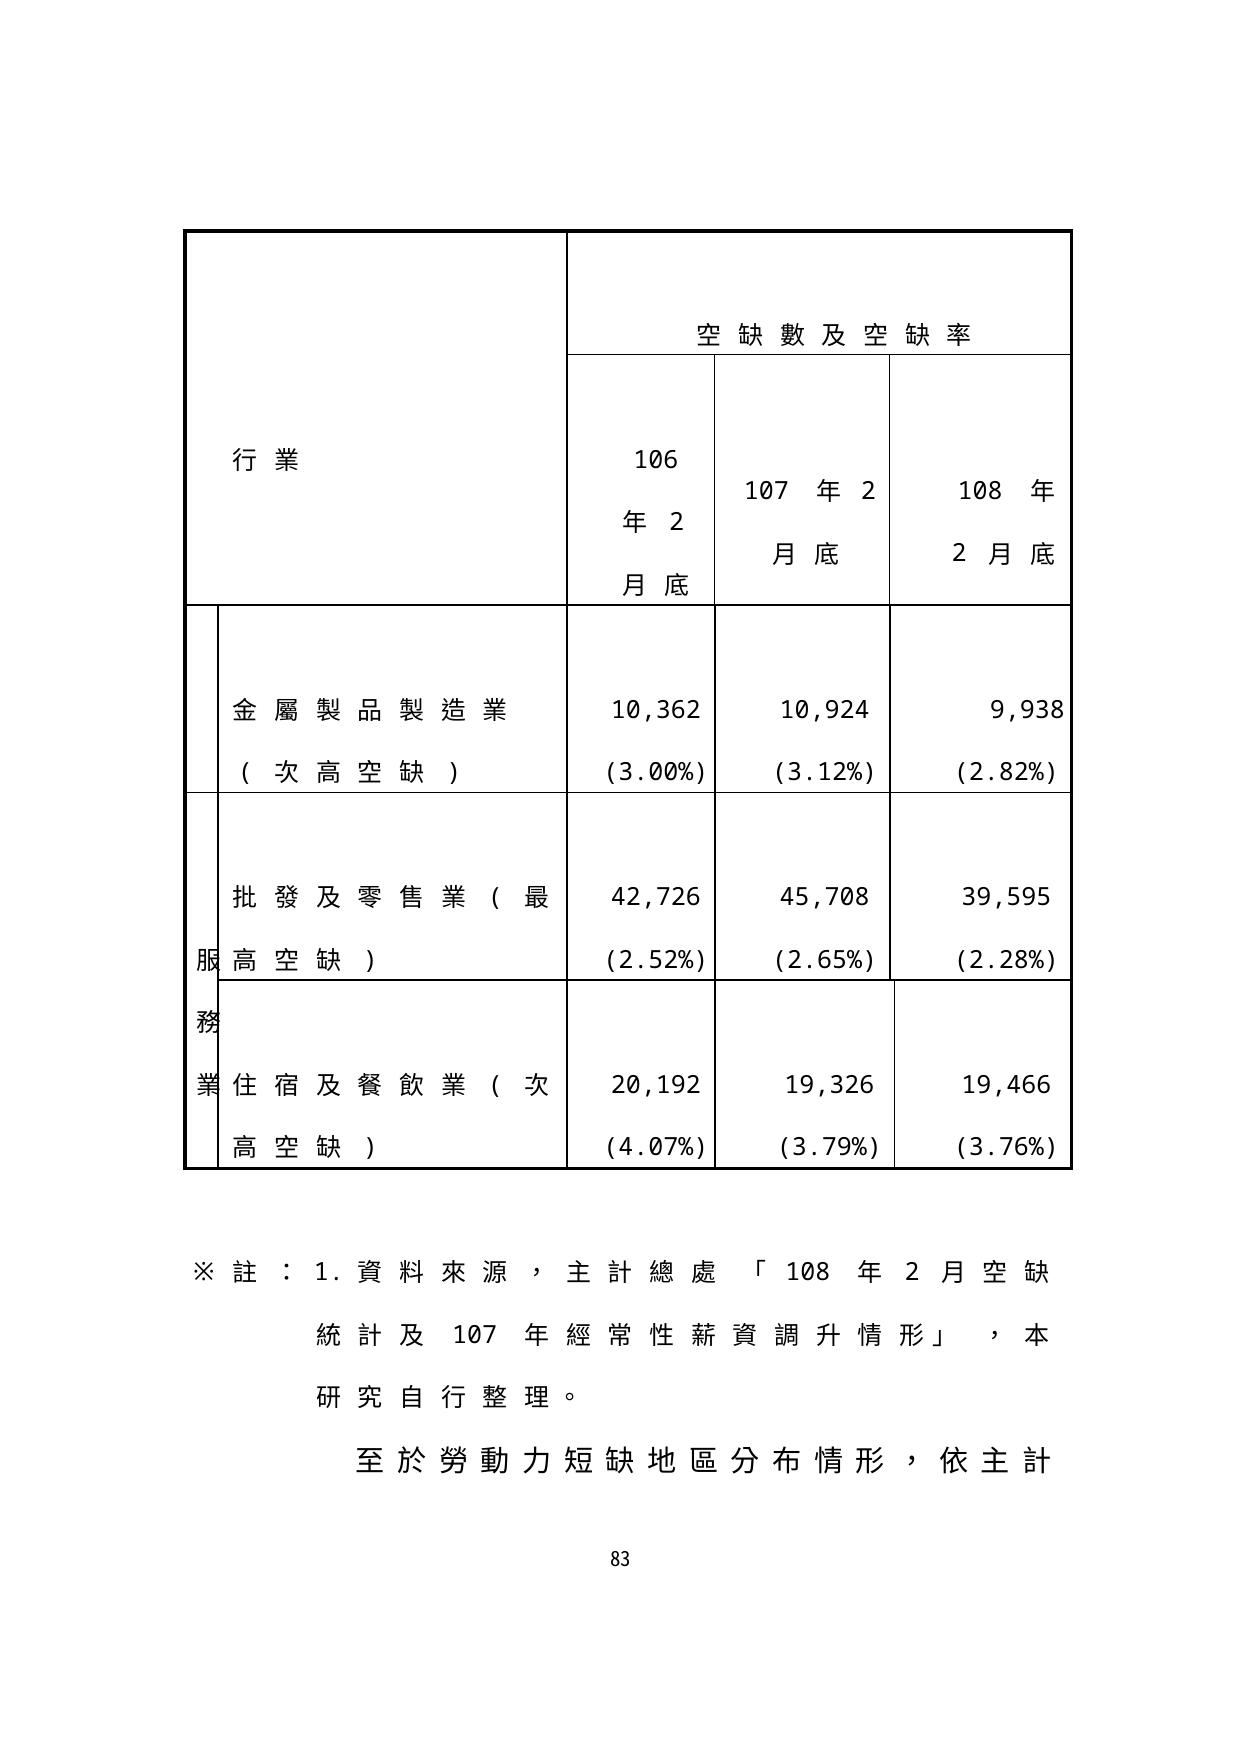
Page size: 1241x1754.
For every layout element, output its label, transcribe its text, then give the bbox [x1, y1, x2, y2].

table_cell 服務業 [187, 793, 217, 1167]
table_cell 39,595 (2.28%) [891, 793, 1070, 979]
table_cell 45,708 (2.65%) [716, 793, 889, 979]
table_cell 工業 [187, 606, 217, 792]
table_cell 106年2月底 [568, 355, 714, 604]
table_cell 批發及零售業(最高空缺) [219, 793, 566, 979]
table_cell 9,938 (2.82%) [891, 606, 1070, 792]
table_header 行業 [187, 233, 566, 604]
table_cell 19,466 (3.76%) [895, 981, 1070, 1167]
table_header 空缺數及空缺率 [568, 233, 1070, 354]
text 至於勞動力短缺地區分布情形，依主計 [271, 1417, 1058, 1479]
text ※註：1.資料來源，主計總處「108年2月空缺統計及107年經常性薪資調升情形」，本研究自行整理。 [183, 1229, 1058, 1417]
table_cell 住宿及餐飲業(次高空缺) [219, 981, 566, 1167]
table_cell 10,924 (3.12%) [716, 606, 889, 792]
table_cell 42,726 (2.52%) [568, 793, 714, 979]
table_cell 金屬製品製造業(次高空缺) [219, 606, 566, 792]
table_cell 107年2月底 [715, 355, 889, 604]
table_cell 20,192 (4.07%) [568, 981, 714, 1167]
table_cell 19,326 (3.79%) [716, 981, 894, 1167]
table_cell 108年2月底 [890, 355, 1070, 604]
table_cell 10,362 (3.00%) [568, 606, 714, 792]
